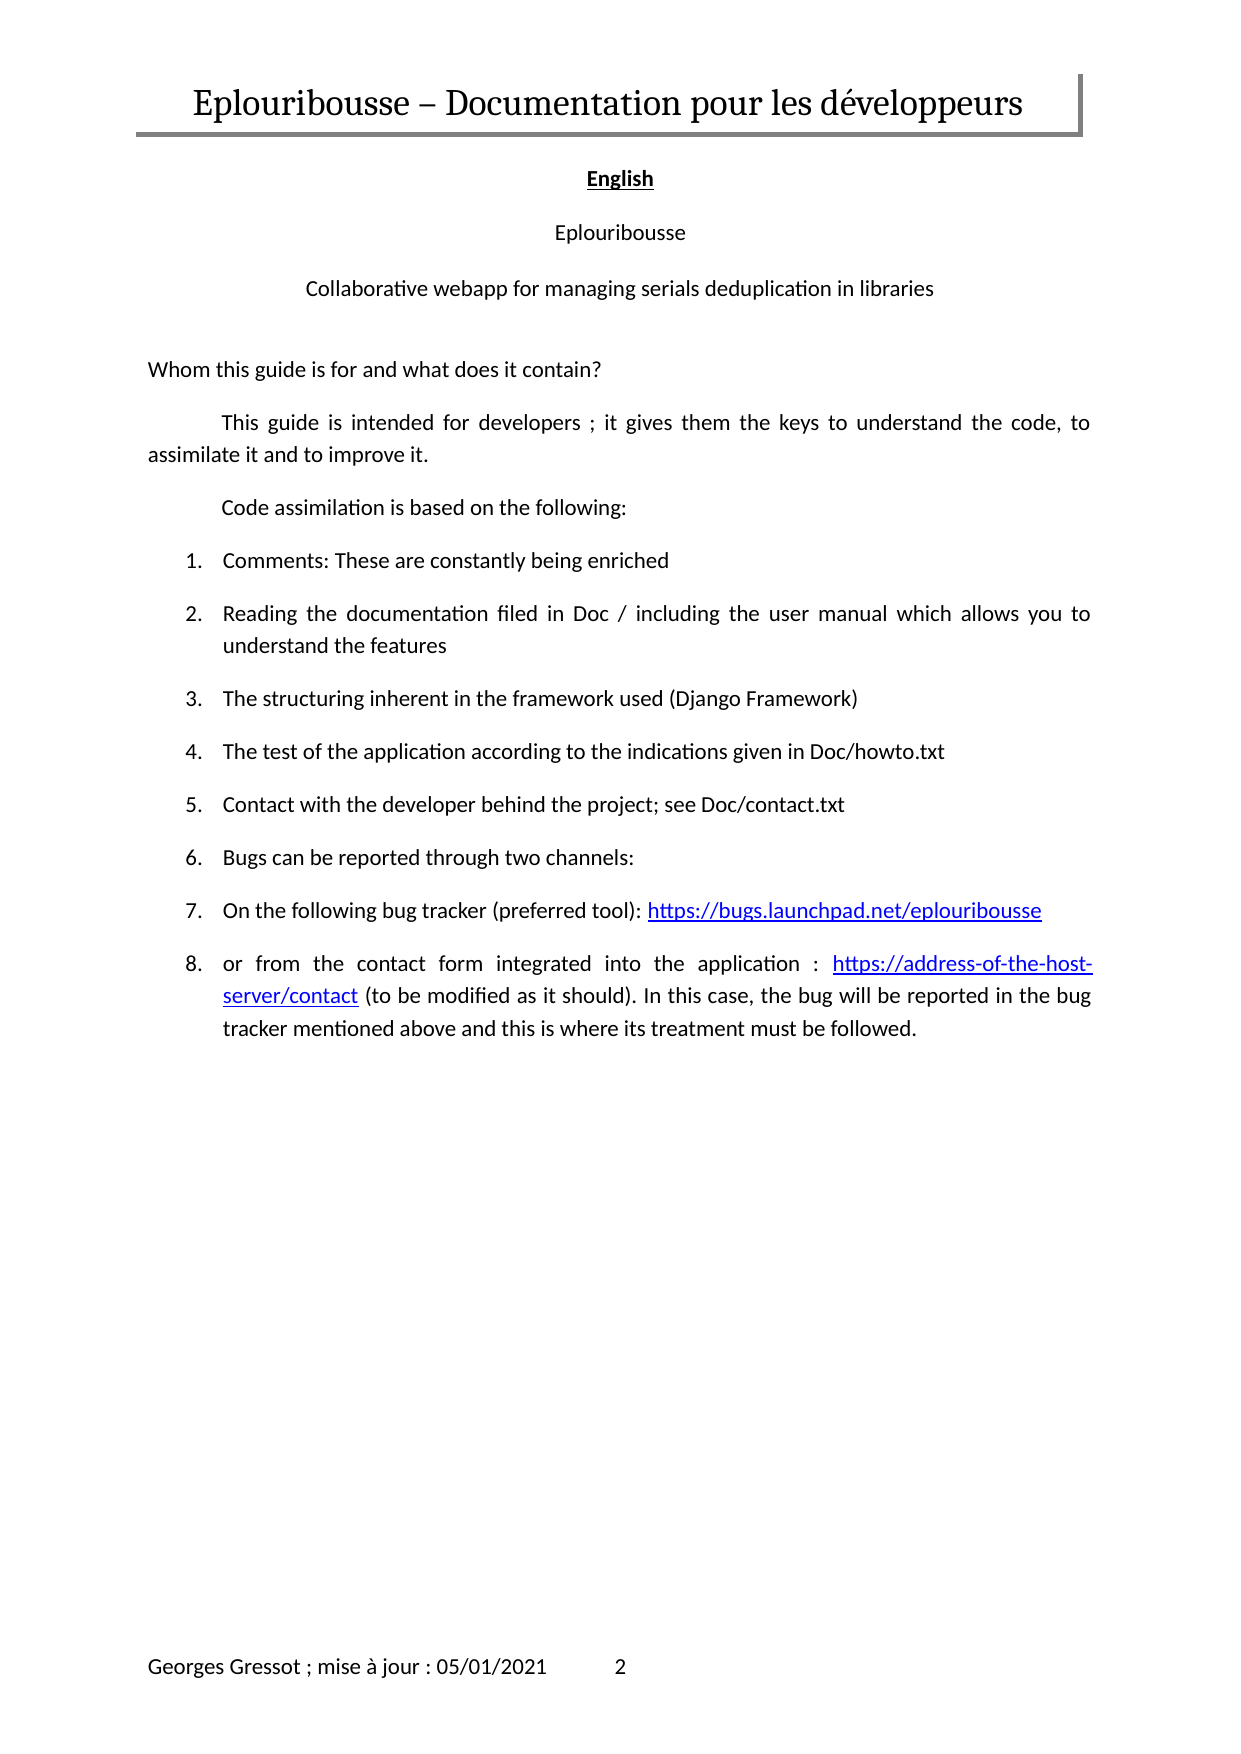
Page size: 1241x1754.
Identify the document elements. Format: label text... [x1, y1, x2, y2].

text Collaborative webapp for managing serials deduplication in libraries [148, 274, 1093, 302]
text This guide is intended for developers ; it gives them the keys to understand the code, to assimilate it and to improve it. [148, 408, 1093, 468]
list Comments: These are constantly being enriched [185, 546, 1093, 574]
list The test of the application according to the indications given in Doc/howto.txt [185, 737, 1093, 765]
list or from the contact form integrated into the application : https://address-of-the-host-server/contact (to be modified as it should). In this case, the bug will be reported in the bug tracker mentioned above and this is where its treatment must be followed. [185, 949, 1093, 1042]
text Eplouribousse [148, 218, 1093, 246]
list The structuring inherent in the framework used (Django Framework) [185, 684, 1093, 712]
text Whom this guide is for and what does it contain? [148, 355, 1093, 383]
text English [148, 164, 1093, 193]
list Bugs can be reported through two channels: [185, 843, 1093, 871]
list On the following bug tracker (preferred tool): https://bugs.launchpad.net/eplouribousse [185, 896, 1093, 924]
list Contact with the developer behind the project; see Doc/contact.txt [185, 790, 1093, 818]
text Code assimilation is based on the following: [148, 493, 1093, 521]
list Reading the documentation filed in Doc / including the user manual which allows you to understand the features [185, 599, 1093, 659]
